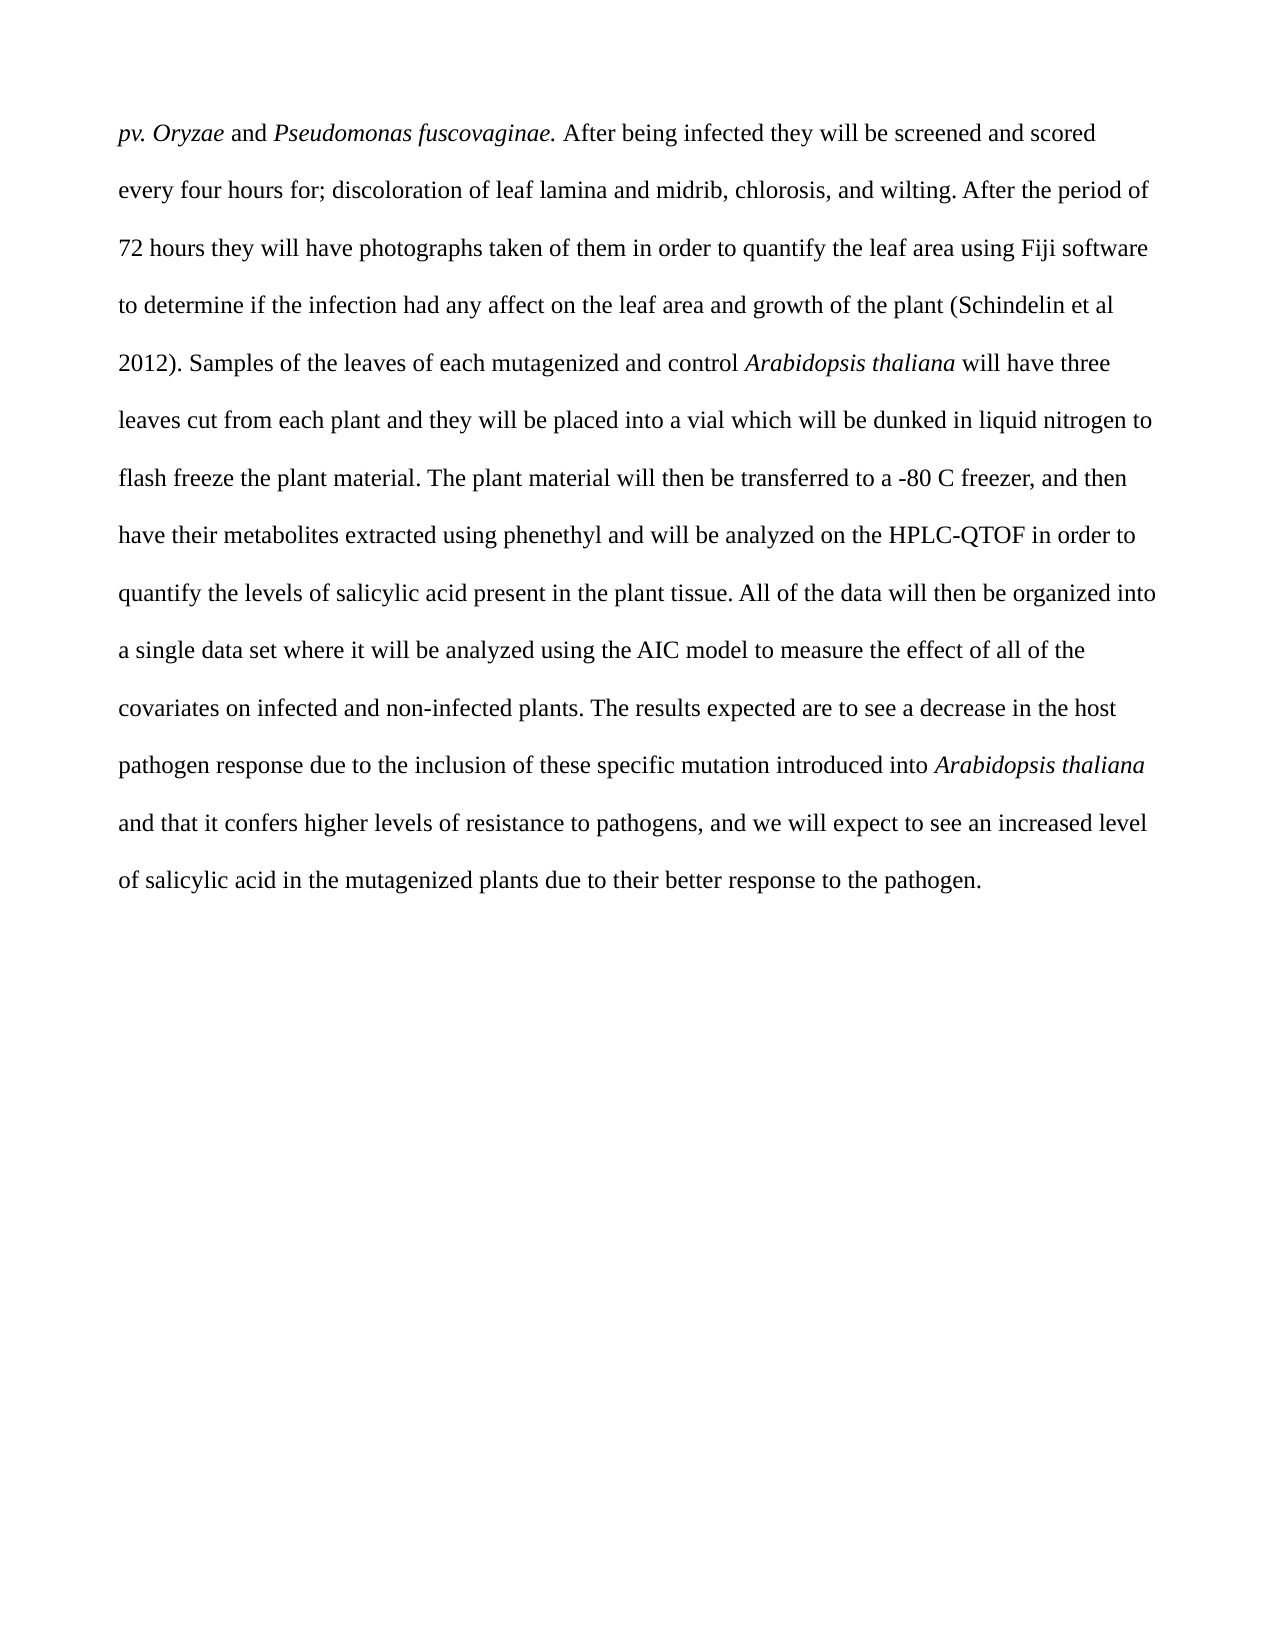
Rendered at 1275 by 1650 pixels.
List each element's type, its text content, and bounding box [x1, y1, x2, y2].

text pv. Oryzae and Pseudomonas fuscovaginae. After being infected they will be screened and scored every four hours for; discoloration of leaf lamina and midrib, chlorosis, and wilting. After the period of 72 hours they will have photographs taken of them in order to quantify the leaf area using Fiji software to determine if the infection had any affect on the leaf area and growth of the plant (Schindelin et al 2012). Samples of the leaves of each mutagenized and control Arabidopsis thaliana will have three leaves cut from each plant and they will be placed into a vial which will be dunked in liquid nitrogen to flash freeze the plant material. The plant material will then be transferred to a -80 C freezer, and then have their metabolites extracted using phenethyl and will be analyzed on the HPLC-QTOF in order to quantify the levels of salicylic acid present in the plant tissue. All of the data will then be organized into a single data set where it will be analyzed using the AIC model to measure the effect of all of the covariates on infected and non-infected plants. The results expected are to see a decrease in the host pathogen response due to the inclusion of these specific mutation introduced into Arabidopsis thaliana and that it confers higher levels of resistance to pathogens, and we will expect to see an increased level of salicylic acid in the mutagenized plants due to their better response to the pathogen. [118, 118, 1157, 894]
